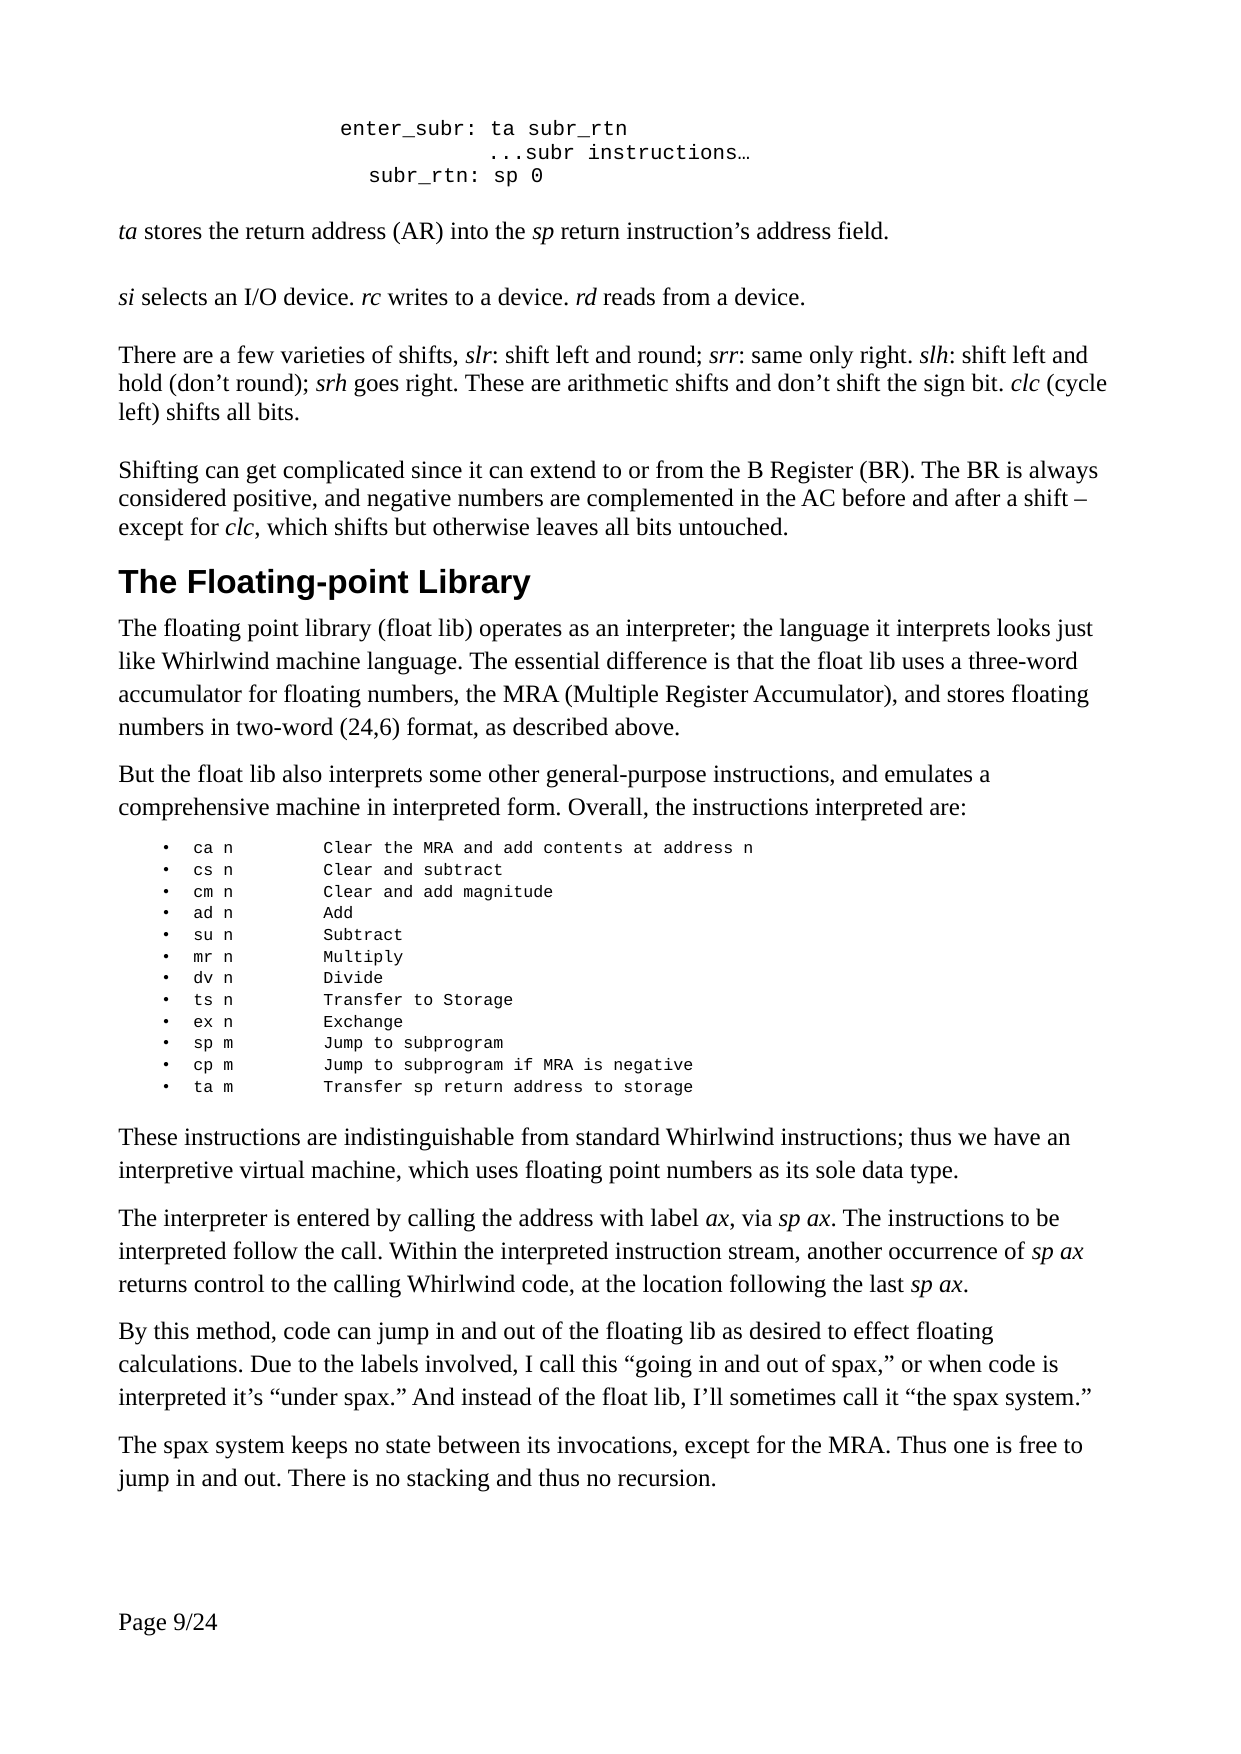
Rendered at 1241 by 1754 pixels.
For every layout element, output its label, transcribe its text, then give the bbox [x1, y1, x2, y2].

subtitle The Floating-point Library [118, 562, 1122, 600]
list dv n Divide [148, 970, 1092, 989]
list sp m Jump to subprogram [148, 1035, 1092, 1054]
text These instructions are indistinguishable from standard Whirlwind instructions; thus we have an interpretive virtual machine, which uses floating point numbers as its sole data type. [118, 1122, 1122, 1184]
list ca n Clear the MRA and add contents at address n [148, 840, 1092, 859]
text si selects an I/O device. rc writes to a device. rd reads from a device. [118, 282, 1122, 311]
text But the float lib also interprets some other general-purpose instructions, and emulates a comprehensive machine in interpreted form. Overall, the instructions interpreted are: [118, 759, 1122, 821]
list ts n Transfer to Storage [148, 992, 1092, 1011]
list mr n Multiply [148, 948, 1092, 967]
list ad n Add [148, 905, 1092, 924]
list cp m Jump to subprogram if MRA is negative [148, 1057, 1092, 1076]
list su n Subtract [148, 927, 1092, 946]
list ex n Exchange [148, 1013, 1092, 1032]
list ta m Transfer sp return address to storage [148, 1078, 1092, 1097]
text By this method, code can jump in and out of the floating lib as desired to effect floating calculations. Due to the labels involved, I call this “going in and out of spax,” or when code is interpreted it’s “under spax.” And instead of the float lib, I’ll sometimes call it “the spax system.” [118, 1316, 1122, 1411]
text The floating point library (float lib) operates as an interpreter; the language it interprets looks just like Whirlwind machine language. The essential difference is that the float lib uses a three-word accumulator for floating numbers, the MRA (Multiple Register Accumulator), and stores floating numbers in two-word (24,6) format, as described above. [118, 613, 1122, 741]
text Shifting can get complicated since it can extend to or from the B Register (BR). The BR is always considered positive, and negative numbers are complemented in the AC before and after a shift – except for clc, which shifts but otherwise leaves all bits untouched. [118, 455, 1122, 541]
text ta stores the return address (AR) into the sp return instruction’s address field. [118, 216, 1122, 245]
text The spax system keeps no state between its invocations, except for the MRA. Thus one is free to jump in and out. There is no stacking and thus no recursion. [118, 1430, 1122, 1492]
text There are a few varieties of shifts, slr: shift left and round; srr: same only right. slh: shift left and hold (don’t round); srh goes right. These are arithmetic shifts and don’t shift the sign bit. clc (cycle left) shifts all bits. [118, 340, 1122, 426]
text The interpreter is entered by calling the address with label ax, via sp ax. The instructions to be interpreted follow the call. Within the interpreted instruction stream, another occurrence of sp ax returns control to the calling Whirlwind code, at the location following the last sp ax. [118, 1203, 1122, 1297]
list cs n Clear and subtract [148, 862, 1092, 881]
list cm n Clear and add magnitude [148, 883, 1092, 902]
text enter_subr: ta subr_rtn ...subr instructions… subr_rtn: sp 0 [118, 118, 1122, 189]
